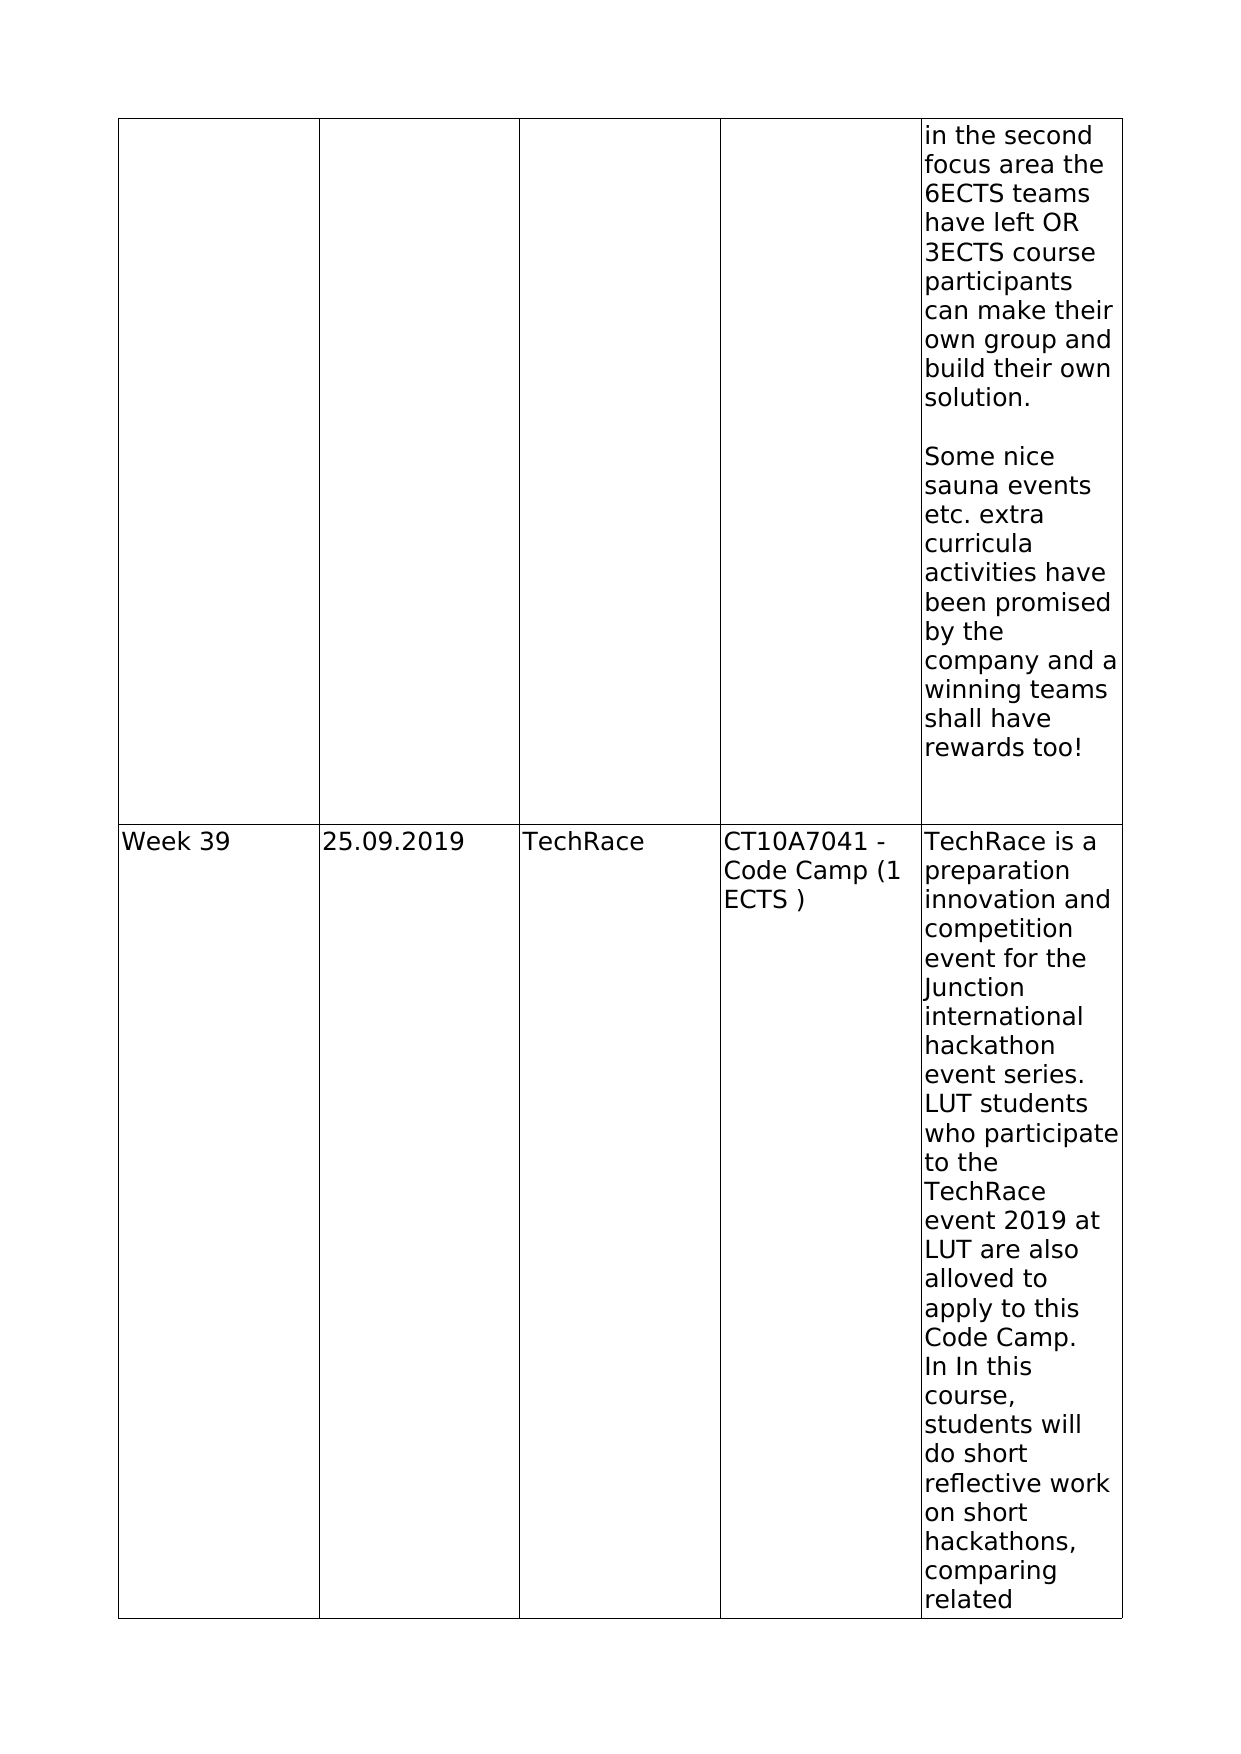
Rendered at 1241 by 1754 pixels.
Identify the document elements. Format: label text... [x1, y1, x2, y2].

table_cell Week 39 [119, 825, 319, 1617]
table_cell [520, 119, 720, 824]
table_cell 25.09.2019 [320, 825, 519, 1617]
table_cell in the second focus area the 6ECTS teams have left OR 3ECTS course participants can make their own group and build their own solution. Some nice sauna events etc. extra curricula activities have been promised by the company and a winning teams shall have rewards too! [922, 119, 1122, 824]
table_cell CT10A7041 - Code Camp (1 ECTS ) [721, 825, 921, 1617]
table_cell [320, 119, 519, 824]
table_cell TechRace is a preparation innovation and competition event for the Junction international hackathon event series. LUT students who participate to the TechRace event 2019 at LUT are also alloved to apply to this Code Camp. In In this course, students will do short reflective work on short hackathons, comparing related [922, 825, 1122, 1617]
table_cell [119, 119, 319, 824]
table_cell TechRace [520, 825, 720, 1617]
table_cell [721, 119, 921, 824]
